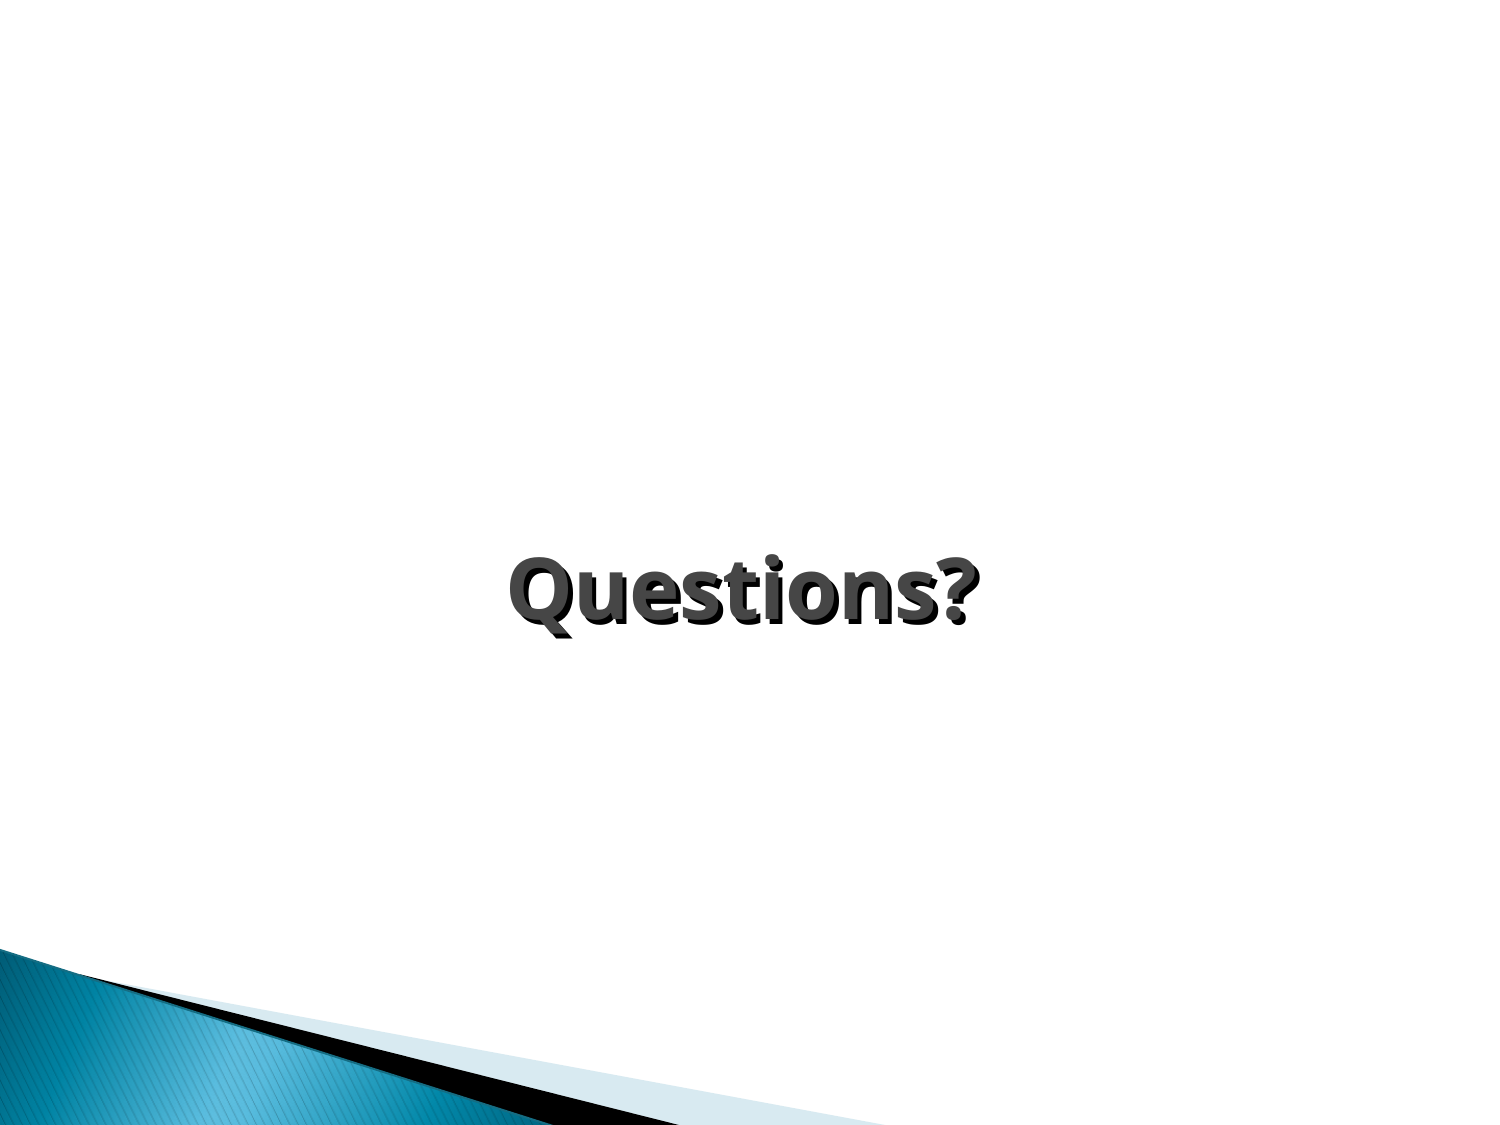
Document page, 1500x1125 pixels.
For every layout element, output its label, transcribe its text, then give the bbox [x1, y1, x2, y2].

title Questions? [490, 491, 1024, 680]
